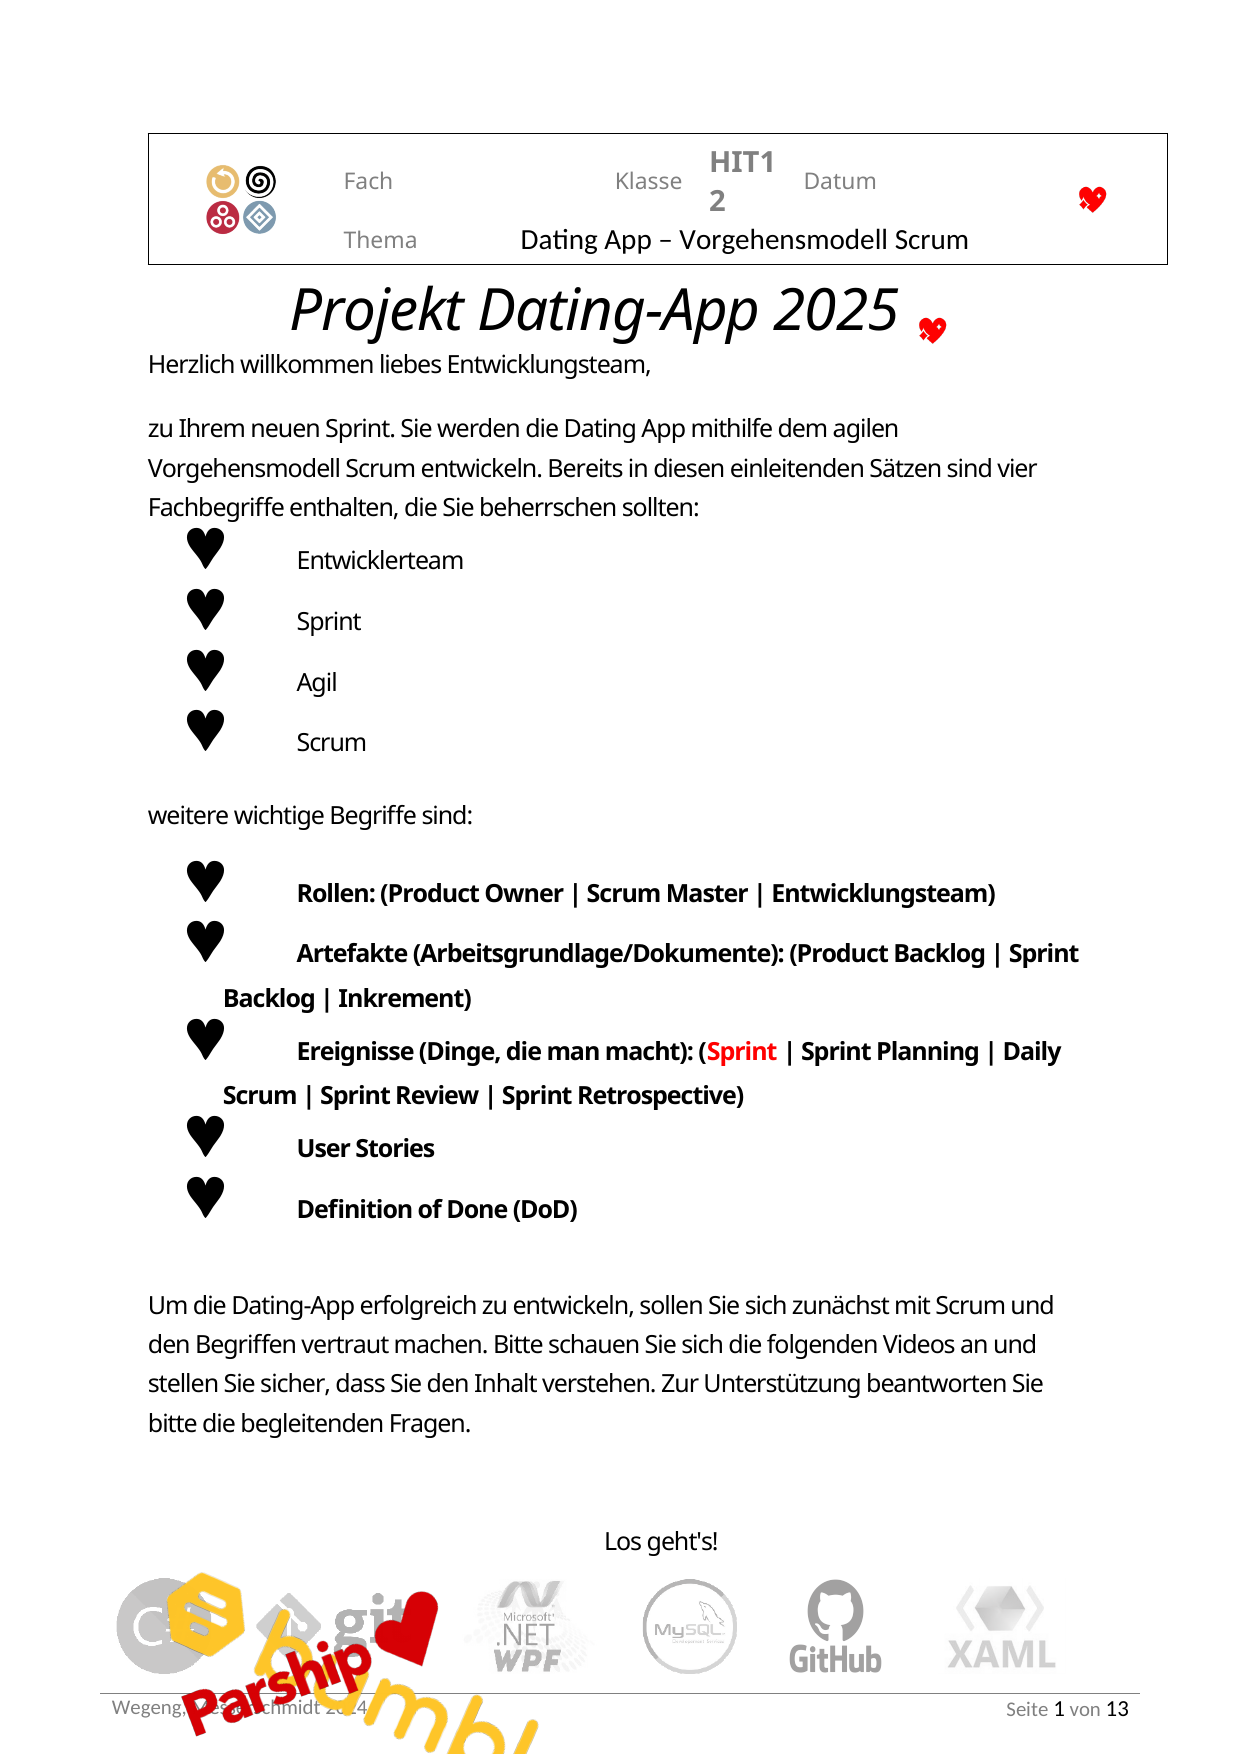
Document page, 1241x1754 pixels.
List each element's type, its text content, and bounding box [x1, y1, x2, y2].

picture [116, 1550, 603, 1754]
list User Stories [185, 1117, 1093, 1170]
picture [808, 1578, 885, 1674]
list Rollen: (Product Owner | Scrum Master | Entwicklungsteam) [185, 862, 1093, 914]
picture [937, 1578, 1066, 1674]
picture [913, 315, 952, 345]
list Scrum [185, 711, 1093, 764]
text Projekt Dating-App 2025 [148, 267, 1093, 347]
picture [1073, 184, 1112, 214]
picture [200, 162, 280, 235]
text Um die Dating-App erfolgreich zu entwickeln, sollen Sie sich zunächst mit Scrum und den Begriffen vertraut machen. Bitte schauen Sie sich die folgenden Videos an und stellen Sie sicher, dass Sie den Inhalt verstehen. Zur Unterstützung beantworten Sie bitte die begleitenden Fragen. [148, 1288, 1093, 1439]
list Agil [185, 651, 1093, 703]
text weitere wichtige Begriffe sind: [148, 797, 1093, 831]
text Herzlich willkommen liebes Entwicklungsteam, [148, 347, 1093, 381]
list Entwicklerteam [185, 529, 1093, 582]
list Sprint [185, 589, 1093, 643]
picture [642, 1579, 737, 1674]
list Ereignisse (Dinge, die man macht): (Sprint | Sprint Planning | Daily Scrum | Sprint Review | Sprint Retrospective) [185, 1020, 1093, 1112]
text zu Ihrem neuen Sprint. Sie werden die Dating App mithilfe dem agilen Vorgehensmodell Scrum entwickeln. Bereits in diesen einleitenden Sätzen sind vier Fachbegriffe enthalten, die Sie beherrschen sollten: [148, 411, 1093, 523]
text Los geht's! [148, 1524, 1093, 1558]
list Artefakte (Arbeitsgrundlage/Dokumente): (Product Backlog | Sprint Backlog | Inkrement) [185, 922, 1093, 1015]
list Definition of Done (DoD) [185, 1178, 1093, 1231]
